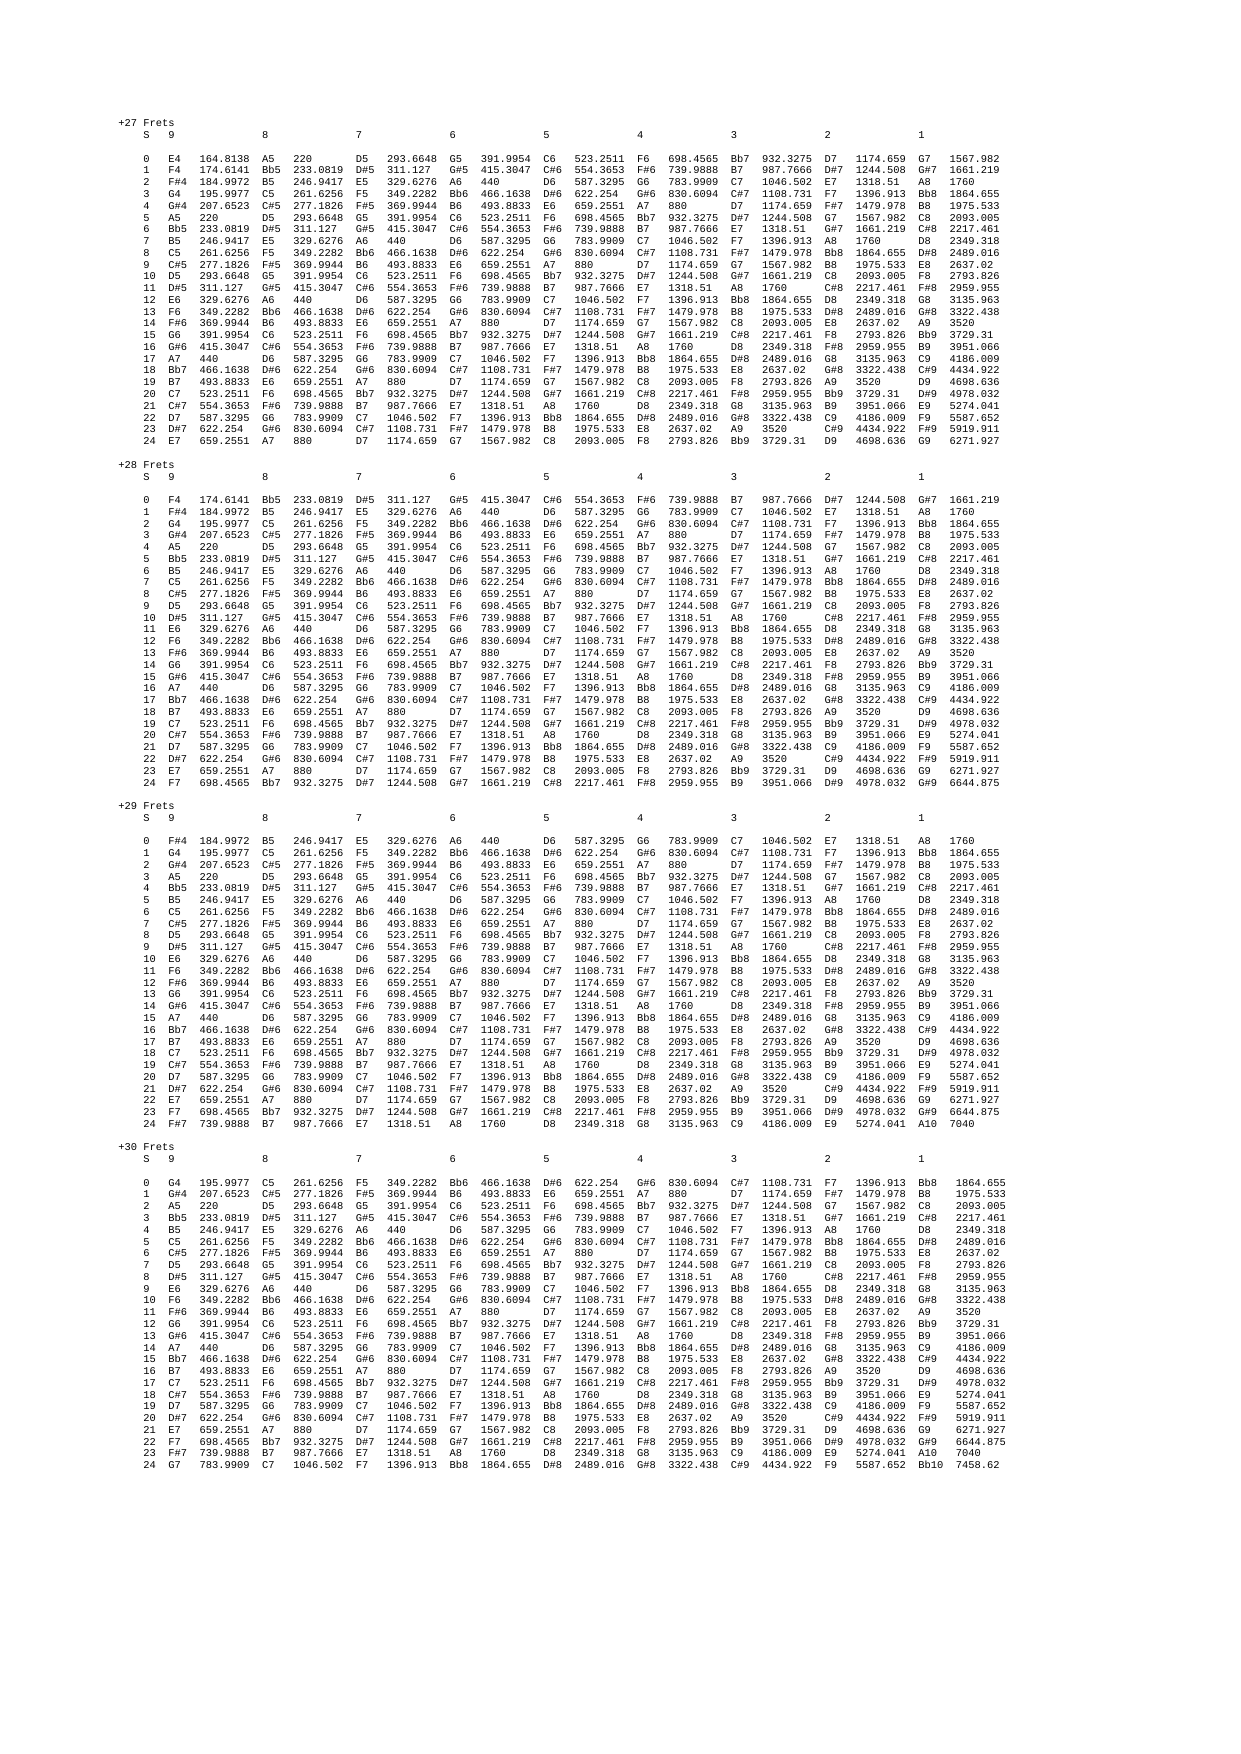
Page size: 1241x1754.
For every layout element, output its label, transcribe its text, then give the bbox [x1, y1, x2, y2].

text 24 F7 698.4565 Bb7 932.3275 D#7 1244.508 G#7 1661.219 C#8 2217.461 F#8 2959.955 B9 3951.066 D#9 4978.032 G#9 6644.875 [118, 777, 1122, 789]
text 10 E6 329.6276 A6 440 D6 587.3295 G6 783.9909 C7 1046.502 F7 1396.913 Bb8 1864.655 D8 2349.318 G8 3135.963 [118, 954, 1122, 966]
text 8 D#5 311.127 G#5 415.3047 C#6 554.3653 F#6 739.9888 B7 987.7666 E7 1318.51 A8 1760 C#8 2217.461 F#8 2959.955 [118, 1272, 1122, 1283]
text 23 D#7 622.254 G#6 830.6094 C#7 1108.731 F#7 1479.978 B8 1975.533 E8 2637.02 A9 3520 C#9 4434.922 F#9 5919.911 [118, 424, 1122, 436]
text 8 C5 261.6256 F5 349.2282 Bb6 466.1638 D#6 622.254 G#6 830.6094 C#7 1108.731 F#7 1479.978 Bb8 1864.655 D#8 2489.016 [118, 248, 1122, 259]
text 18 B7 493.8833 E6 659.2551 A7 880 D7 1174.659 G7 1567.982 C8 2093.005 F8 2793.826 A9 3520 D9 4698.636 [118, 707, 1122, 718]
text 11 F6 349.2282 Bb6 466.1638 D#6 622.254 G#6 830.6094 C#7 1108.731 F#7 1479.978 B8 1975.533 D#8 2489.016 G#8 3322.438 [118, 966, 1122, 977]
text 7 C5 261.6256 F5 349.2282 Bb6 466.1638 D#6 622.254 G#6 830.6094 C#7 1108.731 F#7 1479.978 Bb8 1864.655 D#8 2489.016 [118, 577, 1122, 589]
text 21 D7 587.3295 G6 783.9909 C7 1046.502 F7 1396.913 Bb8 1864.655 D#8 2489.016 G#8 3322.438 C9 4186.009 F9 5587.652 [118, 742, 1122, 754]
text 9 D5 293.6648 G5 391.9954 C6 523.2511 F6 698.4565 Bb7 932.3275 D#7 1244.508 G#7 1661.219 C8 2093.005 F8 2793.826 [118, 601, 1122, 612]
text +28 Frets [118, 459, 1122, 471]
text 1 F#4 184.9972 B5 246.9417 E5 329.6276 A6 440 D6 587.3295 G6 783.9909 C7 1046.502 E7 1318.51 A8 1760 [118, 507, 1122, 518]
text 12 F#6 369.9944 B6 493.8833 E6 659.2551 A7 880 D7 1174.659 G7 1567.982 C8 2093.005 E8 2637.02 A9 3520 [118, 977, 1122, 989]
text 11 F#6 369.9944 B6 493.8833 E6 659.2551 A7 880 D7 1174.659 G7 1567.982 C8 2093.005 E8 2637.02 A9 3520 [118, 1307, 1122, 1319]
text 11 E6 329.6276 A6 440 D6 587.3295 G6 783.9909 C7 1046.502 F7 1396.913 Bb8 1864.655 D8 2349.318 G8 3135.963 [118, 624, 1122, 636]
text 0 F4 174.6141 Bb5 233.0819 D#5 311.127 G#5 415.3047 C#6 554.3653 F#6 739.9888 B7 987.7666 D#7 1244.508 G#7 1661.219 [118, 495, 1122, 507]
text 16 A7 440 D6 587.3295 G6 783.9909 C7 1046.502 F7 1396.913 Bb8 1864.655 D#8 2489.016 G8 3135.963 C9 4186.009 [118, 683, 1122, 695]
text 13 G6 391.9954 C6 523.2511 F6 698.4565 Bb7 932.3275 D#7 1244.508 G#7 1661.219 C#8 2217.461 F8 2793.826 Bb9 3729.31 [118, 989, 1122, 1001]
text 5 Bb5 233.0819 D#5 311.127 G#5 415.3047 C#6 554.3653 F#6 739.9888 B7 987.7666 E7 1318.51 G#7 1661.219 C#8 2217.461 [118, 554, 1122, 565]
text 16 B7 493.8833 E6 659.2551 A7 880 D7 1174.659 G7 1567.982 C8 2093.005 F8 2793.826 A9 3520 D9 4698.636 [118, 1366, 1122, 1378]
text 1 G4 195.9977 C5 261.6256 F5 349.2282 Bb6 466.1638 D#6 622.254 G#6 830.6094 C#7 1108.731 F7 1396.913 Bb8 1864.655 [118, 848, 1122, 860]
text 7 B5 246.9417 E5 329.6276 A6 440 D6 587.3295 G6 783.9909 C7 1046.502 F7 1396.913 A8 1760 D8 2349.318 [118, 236, 1122, 248]
text 16 G#6 415.3047 C#6 554.3653 F#6 739.9888 B7 987.7666 E7 1318.51 A8 1760 D8 2349.318 F#8 2959.955 B9 3951.066 [118, 342, 1122, 353]
text 6 C#5 277.1826 F#5 369.9944 B6 493.8833 E6 659.2551 A7 880 D7 1174.659 G7 1567.982 B8 1975.533 E8 2637.02 [118, 1248, 1122, 1260]
text 6 B5 246.9417 E5 329.6276 A6 440 D6 587.3295 G6 783.9909 C7 1046.502 F7 1396.913 A8 1760 D8 2349.318 [118, 565, 1122, 577]
text 19 D7 587.3295 G6 783.9909 C7 1046.502 F7 1396.913 Bb8 1864.655 D#8 2489.016 G#8 3322.438 C9 4186.009 F9 5587.652 [118, 1401, 1122, 1413]
text 2 F#4 184.9972 B5 246.9417 E5 329.6276 A6 440 D6 587.3295 G6 783.9909 C7 1046.502 E7 1318.51 A8 1760 [118, 177, 1122, 189]
text 18 C7 523.2511 F6 698.4565 Bb7 932.3275 D#7 1244.508 G#7 1661.219 C#8 2217.461 F#8 2959.955 Bb9 3729.31 D#9 4978.032 [118, 1048, 1122, 1060]
text 11 D#5 311.127 G#5 415.3047 C#6 554.3653 F#6 739.9888 B7 987.7666 E7 1318.51 A8 1760 C#8 2217.461 F#8 2959.955 [118, 283, 1122, 295]
text 6 Bb5 233.0819 D#5 311.127 G#5 415.3047 C#6 554.3653 F#6 739.9888 B7 987.7666 E7 1318.51 G#7 1661.219 C#8 2217.461 [118, 224, 1122, 236]
text 10 D5 293.6648 G5 391.9954 C6 523.2511 F6 698.4565 Bb7 932.3275 D#7 1244.508 G#7 1661.219 C8 2093.005 F8 2793.826 [118, 271, 1122, 283]
text 10 F6 349.2282 Bb6 466.1638 D#6 622.254 G#6 830.6094 C#7 1108.731 F#7 1479.978 B8 1975.533 D#8 2489.016 G#8 3322.438 [118, 1295, 1122, 1307]
text 7 D5 293.6648 G5 391.9954 C6 523.2511 F6 698.4565 Bb7 932.3275 D#7 1244.508 G#7 1661.219 C8 2093.005 F8 2793.826 [118, 1260, 1122, 1272]
text 3 A5 220 D5 293.6648 G5 391.9954 C6 523.2511 F6 698.4565 Bb7 932.3275 D#7 1244.508 G7 1567.982 C8 2093.005 [118, 871, 1122, 883]
text 13 F#6 369.9944 B6 493.8833 E6 659.2551 A7 880 D7 1174.659 G7 1567.982 C8 2093.005 E8 2637.02 A9 3520 [118, 648, 1122, 659]
text 21 C#7 554.3653 F#6 739.9888 B7 987.7666 E7 1318.51 A8 1760 D8 2349.318 G8 3135.963 B9 3951.066 E9 5274.041 [118, 401, 1122, 412]
text +30 Frets [118, 1142, 1122, 1154]
text 20 C#7 554.3653 F#6 739.9888 B7 987.7666 E7 1318.51 A8 1760 D8 2349.318 G8 3135.963 B9 3951.066 E9 5274.041 [118, 730, 1122, 742]
text 23 F#7 739.9888 B7 987.7666 E7 1318.51 A8 1760 D8 2349.318 G8 3135.963 C9 4186.009 E9 5274.041 A10 7040 [118, 1448, 1122, 1460]
text 14 G6 391.9954 C6 523.2511 F6 698.4565 Bb7 932.3275 D#7 1244.508 G#7 1661.219 C#8 2217.461 F8 2793.826 Bb9 3729.31 [118, 659, 1122, 671]
text 3 Bb5 233.0819 D#5 311.127 G#5 415.3047 C#6 554.3653 F#6 739.9888 B7 987.7666 E7 1318.51 G#7 1661.219 C#8 2217.461 [118, 1213, 1122, 1224]
text 22 D#7 622.254 G#6 830.6094 C#7 1108.731 F#7 1479.978 B8 1975.533 E8 2637.02 A9 3520 C#9 4434.922 F#9 5919.911 [118, 754, 1122, 766]
text 24 G7 783.9909 C7 1046.502 F7 1396.913 Bb8 1864.655 D#8 2489.016 G#8 3322.438 C#9 4434.922 F9 5587.652 Bb10 7458.62 [118, 1460, 1122, 1472]
text 10 D#5 311.127 G#5 415.3047 C#6 554.3653 F#6 739.9888 B7 987.7666 E7 1318.51 A8 1760 C#8 2217.461 F#8 2959.955 [118, 612, 1122, 624]
text 9 E6 329.6276 A6 440 D6 587.3295 G6 783.9909 C7 1046.502 F7 1396.913 Bb8 1864.655 D8 2349.318 G8 3135.963 [118, 1283, 1122, 1295]
text 2 G4 195.9977 C5 261.6256 F5 349.2282 Bb6 466.1638 D#6 622.254 G#6 830.6094 C#7 1108.731 F7 1396.913 Bb8 1864.655 [118, 518, 1122, 530]
text 4 G#4 207.6523 C#5 277.1826 F#5 369.9944 B6 493.8833 E6 659.2551 A7 880 D7 1174.659 F#7 1479.978 B8 1975.533 [118, 201, 1122, 212]
text 2 A5 220 D5 293.6648 G5 391.9954 C6 523.2511 F6 698.4565 Bb7 932.3275 D#7 1244.508 G7 1567.982 C8 2093.005 [118, 1201, 1122, 1213]
text 17 C7 523.2511 F6 698.4565 Bb7 932.3275 D#7 1244.508 G#7 1661.219 C#8 2217.461 F#8 2959.955 Bb9 3729.31 D#9 4978.032 [118, 1378, 1122, 1389]
text 15 G#6 415.3047 C#6 554.3653 F#6 739.9888 B7 987.7666 E7 1318.51 A8 1760 D8 2349.318 F#8 2959.955 B9 3951.066 [118, 671, 1122, 683]
text 20 D#7 622.254 G#6 830.6094 C#7 1108.731 F#7 1479.978 B8 1975.533 E8 2637.02 A9 3520 C#9 4434.922 F#9 5919.911 [118, 1413, 1122, 1425]
text 15 G6 391.9954 C6 523.2511 F6 698.4565 Bb7 932.3275 D#7 1244.508 G#7 1661.219 C#8 2217.461 F8 2793.826 Bb9 3729.31 [118, 330, 1122, 342]
text 15 A7 440 D6 587.3295 G6 783.9909 C7 1046.502 F7 1396.913 Bb8 1864.655 D#8 2489.016 G8 3135.963 C9 4186.009 [118, 1013, 1122, 1024]
text 18 Bb7 466.1638 D#6 622.254 G#6 830.6094 C#7 1108.731 F#7 1479.978 B8 1975.533 E8 2637.02 G#8 3322.438 C#9 4434.922 [118, 365, 1122, 377]
text 17 A7 440 D6 587.3295 G6 783.9909 C7 1046.502 F7 1396.913 Bb8 1864.655 D#8 2489.016 G8 3135.963 C9 4186.009 [118, 353, 1122, 365]
text 5 B5 246.9417 E5 329.6276 A6 440 D6 587.3295 G6 783.9909 C7 1046.502 F7 1396.913 A8 1760 D8 2349.318 [118, 895, 1122, 907]
text 7 C#5 277.1826 F#5 369.9944 B6 493.8833 E6 659.2551 A7 880 D7 1174.659 G7 1567.982 B8 1975.533 E8 2637.02 [118, 918, 1122, 930]
text 5 C5 261.6256 F5 349.2282 Bb6 466.1638 D#6 622.254 G#6 830.6094 C#7 1108.731 F#7 1479.978 Bb8 1864.655 D#8 2489.016 [118, 1236, 1122, 1248]
text 4 Bb5 233.0819 D#5 311.127 G#5 415.3047 C#6 554.3653 F#6 739.9888 B7 987.7666 E7 1318.51 G#7 1661.219 C#8 2217.461 [118, 883, 1122, 895]
text 0 E4 164.8138 A5 220 D5 293.6648 G5 391.9954 C6 523.2511 F6 698.4565 Bb7 932.3275 D7 1174.659 G7 1567.982 [118, 153, 1122, 165]
text 9 D#5 311.127 G#5 415.3047 C#6 554.3653 F#6 739.9888 B7 987.7666 E7 1318.51 A8 1760 C#8 2217.461 F#8 2959.955 [118, 942, 1122, 954]
text 3 G#4 207.6523 C#5 277.1826 F#5 369.9944 B6 493.8833 E6 659.2551 A7 880 D7 1174.659 F#7 1479.978 B8 1975.533 [118, 530, 1122, 542]
text 21 D#7 622.254 G#6 830.6094 C#7 1108.731 F#7 1479.978 B8 1975.533 E8 2637.02 A9 3520 C#9 4434.922 F#9 5919.911 [118, 1083, 1122, 1095]
text S 9 8 7 6 5 4 3 2 1 [118, 471, 1122, 483]
text 9 C#5 277.1826 F#5 369.9944 B6 493.8833 E6 659.2551 A7 880 D7 1174.659 G7 1567.982 B8 1975.533 E8 2637.02 [118, 259, 1122, 271]
text 1 G#4 207.6523 C#5 277.1826 F#5 369.9944 B6 493.8833 E6 659.2551 A7 880 D7 1174.659 F#7 1479.978 B8 1975.533 [118, 1189, 1122, 1201]
text 12 G6 391.9954 C6 523.2511 F6 698.4565 Bb7 932.3275 D#7 1244.508 G#7 1661.219 C#8 2217.461 F8 2793.826 Bb9 3729.31 [118, 1319, 1122, 1331]
text 3 G4 195.9977 C5 261.6256 F5 349.2282 Bb6 466.1638 D#6 622.254 G#6 830.6094 C#7 1108.731 F7 1396.913 Bb8 1864.655 [118, 189, 1122, 201]
text 0 F#4 184.9972 B5 246.9417 E5 329.6276 A6 440 D6 587.3295 G6 783.9909 C7 1046.502 E7 1318.51 A8 1760 [118, 836, 1122, 848]
text 4 B5 246.9417 E5 329.6276 A6 440 D6 587.3295 G6 783.9909 C7 1046.502 F7 1396.913 A8 1760 D8 2349.318 [118, 1224, 1122, 1236]
text 24 E7 659.2551 A7 880 D7 1174.659 G7 1567.982 C8 2093.005 F8 2793.826 Bb9 3729.31 D9 4698.636 G9 6271.927 [118, 436, 1122, 448]
text 13 F6 349.2282 Bb6 466.1638 D#6 622.254 G#6 830.6094 C#7 1108.731 F#7 1479.978 B8 1975.533 D#8 2489.016 G#8 3322.438 [118, 306, 1122, 318]
text 8 D5 293.6648 G5 391.9954 C6 523.2511 F6 698.4565 Bb7 932.3275 D#7 1244.508 G#7 1661.219 C8 2093.005 F8 2793.826 [118, 930, 1122, 942]
text 12 E6 329.6276 A6 440 D6 587.3295 G6 783.9909 C7 1046.502 F7 1396.913 Bb8 1864.655 D8 2349.318 G8 3135.963 [118, 295, 1122, 306]
text 22 D7 587.3295 G6 783.9909 C7 1046.502 F7 1396.913 Bb8 1864.655 D#8 2489.016 G#8 3322.438 C9 4186.009 F9 5587.652 [118, 412, 1122, 424]
text 22 E7 659.2551 A7 880 D7 1174.659 G7 1567.982 C8 2093.005 F8 2793.826 Bb9 3729.31 D9 4698.636 G9 6271.927 [118, 1095, 1122, 1107]
text 15 Bb7 466.1638 D#6 622.254 G#6 830.6094 C#7 1108.731 F#7 1479.978 B8 1975.533 E8 2637.02 G#8 3322.438 C#9 4434.922 [118, 1354, 1122, 1366]
text 5 A5 220 D5 293.6648 G5 391.9954 C6 523.2511 F6 698.4565 Bb7 932.3275 D#7 1244.508 G7 1567.982 C8 2093.005 [118, 212, 1122, 224]
text 18 C#7 554.3653 F#6 739.9888 B7 987.7666 E7 1318.51 A8 1760 D8 2349.318 G8 3135.963 B9 3951.066 E9 5274.041 [118, 1389, 1122, 1401]
text 22 F7 698.4565 Bb7 932.3275 D#7 1244.508 G#7 1661.219 C#8 2217.461 F#8 2959.955 B9 3951.066 D#9 4978.032 G#9 6644.875 [118, 1436, 1122, 1448]
text 23 F7 698.4565 Bb7 932.3275 D#7 1244.508 G#7 1661.219 C#8 2217.461 F#8 2959.955 B9 3951.066 D#9 4978.032 G#9 6644.875 [118, 1107, 1122, 1119]
text +29 Frets [118, 801, 1122, 813]
text 24 F#7 739.9888 B7 987.7666 E7 1318.51 A8 1760 D8 2349.318 G8 3135.963 C9 4186.009 E9 5274.041 A10 7040 [118, 1119, 1122, 1130]
text 17 B7 493.8833 E6 659.2551 A7 880 D7 1174.659 G7 1567.982 C8 2093.005 F8 2793.826 A9 3520 D9 4698.636 [118, 1036, 1122, 1048]
text 19 B7 493.8833 E6 659.2551 A7 880 D7 1174.659 G7 1567.982 C8 2093.005 F8 2793.826 A9 3520 D9 4698.636 [118, 377, 1122, 389]
text +27 Frets [118, 118, 1122, 130]
text 23 E7 659.2551 A7 880 D7 1174.659 G7 1567.982 C8 2093.005 F8 2793.826 Bb9 3729.31 D9 4698.636 G9 6271.927 [118, 766, 1122, 777]
text 4 A5 220 D5 293.6648 G5 391.9954 C6 523.2511 F6 698.4565 Bb7 932.3275 D#7 1244.508 G7 1567.982 C8 2093.005 [118, 542, 1122, 554]
text 2 G#4 207.6523 C#5 277.1826 F#5 369.9944 B6 493.8833 E6 659.2551 A7 880 D7 1174.659 F#7 1479.978 B8 1975.533 [118, 860, 1122, 871]
text 8 C#5 277.1826 F#5 369.9944 B6 493.8833 E6 659.2551 A7 880 D7 1174.659 G7 1567.982 B8 1975.533 E8 2637.02 [118, 589, 1122, 601]
text 16 Bb7 466.1638 D#6 622.254 G#6 830.6094 C#7 1108.731 F#7 1479.978 B8 1975.533 E8 2637.02 G#8 3322.438 C#9 4434.922 [118, 1024, 1122, 1036]
text 19 C7 523.2511 F6 698.4565 Bb7 932.3275 D#7 1244.508 G#7 1661.219 C#8 2217.461 F#8 2959.955 Bb9 3729.31 D#9 4978.032 [118, 718, 1122, 730]
text 13 G#6 415.3047 C#6 554.3653 F#6 739.9888 B7 987.7666 E7 1318.51 A8 1760 D8 2349.318 F#8 2959.955 B9 3951.066 [118, 1331, 1122, 1342]
text S 9 8 7 6 5 4 3 2 1 [118, 1154, 1122, 1166]
text 20 C7 523.2511 F6 698.4565 Bb7 932.3275 D#7 1244.508 G#7 1661.219 C#8 2217.461 F#8 2959.955 Bb9 3729.31 D#9 4978.032 [118, 389, 1122, 401]
text S 9 8 7 6 5 4 3 2 1 [118, 813, 1122, 824]
text 20 D7 587.3295 G6 783.9909 C7 1046.502 F7 1396.913 Bb8 1864.655 D#8 2489.016 G#8 3322.438 C9 4186.009 F9 5587.652 [118, 1072, 1122, 1083]
text 14 F#6 369.9944 B6 493.8833 E6 659.2551 A7 880 D7 1174.659 G7 1567.982 C8 2093.005 E8 2637.02 A9 3520 [118, 318, 1122, 330]
text 14 G#6 415.3047 C#6 554.3653 F#6 739.9888 B7 987.7666 E7 1318.51 A8 1760 D8 2349.318 F#8 2959.955 B9 3951.066 [118, 1001, 1122, 1013]
text 17 Bb7 466.1638 D#6 622.254 G#6 830.6094 C#7 1108.731 F#7 1479.978 B8 1975.533 E8 2637.02 G#8 3322.438 C#9 4434.922 [118, 695, 1122, 707]
text 19 C#7 554.3653 F#6 739.9888 B7 987.7666 E7 1318.51 A8 1760 D8 2349.318 G8 3135.963 B9 3951.066 E9 5274.041 [118, 1060, 1122, 1072]
text 14 A7 440 D6 587.3295 G6 783.9909 C7 1046.502 F7 1396.913 Bb8 1864.655 D#8 2489.016 G8 3135.963 C9 4186.009 [118, 1342, 1122, 1354]
text 12 F6 349.2282 Bb6 466.1638 D#6 622.254 G#6 830.6094 C#7 1108.731 F#7 1479.978 B8 1975.533 D#8 2489.016 G#8 3322.438 [118, 636, 1122, 648]
text 6 C5 261.6256 F5 349.2282 Bb6 466.1638 D#6 622.254 G#6 830.6094 C#7 1108.731 F#7 1479.978 Bb8 1864.655 D#8 2489.016 [118, 907, 1122, 918]
text S 9 8 7 6 5 4 3 2 1 [118, 130, 1122, 142]
text 0 G4 195.9977 C5 261.6256 F5 349.2282 Bb6 466.1638 D#6 622.254 G#6 830.6094 C#7 1108.731 F7 1396.913 Bb8 1864.655 [118, 1177, 1122, 1189]
text 21 E7 659.2551 A7 880 D7 1174.659 G7 1567.982 C8 2093.005 F8 2793.826 Bb9 3729.31 D9 4698.636 G9 6271.927 [118, 1425, 1122, 1436]
text 1 F4 174.6141 Bb5 233.0819 D#5 311.127 G#5 415.3047 C#6 554.3653 F#6 739.9888 B7 987.7666 D#7 1244.508 G#7 1661.219 [118, 165, 1122, 177]
